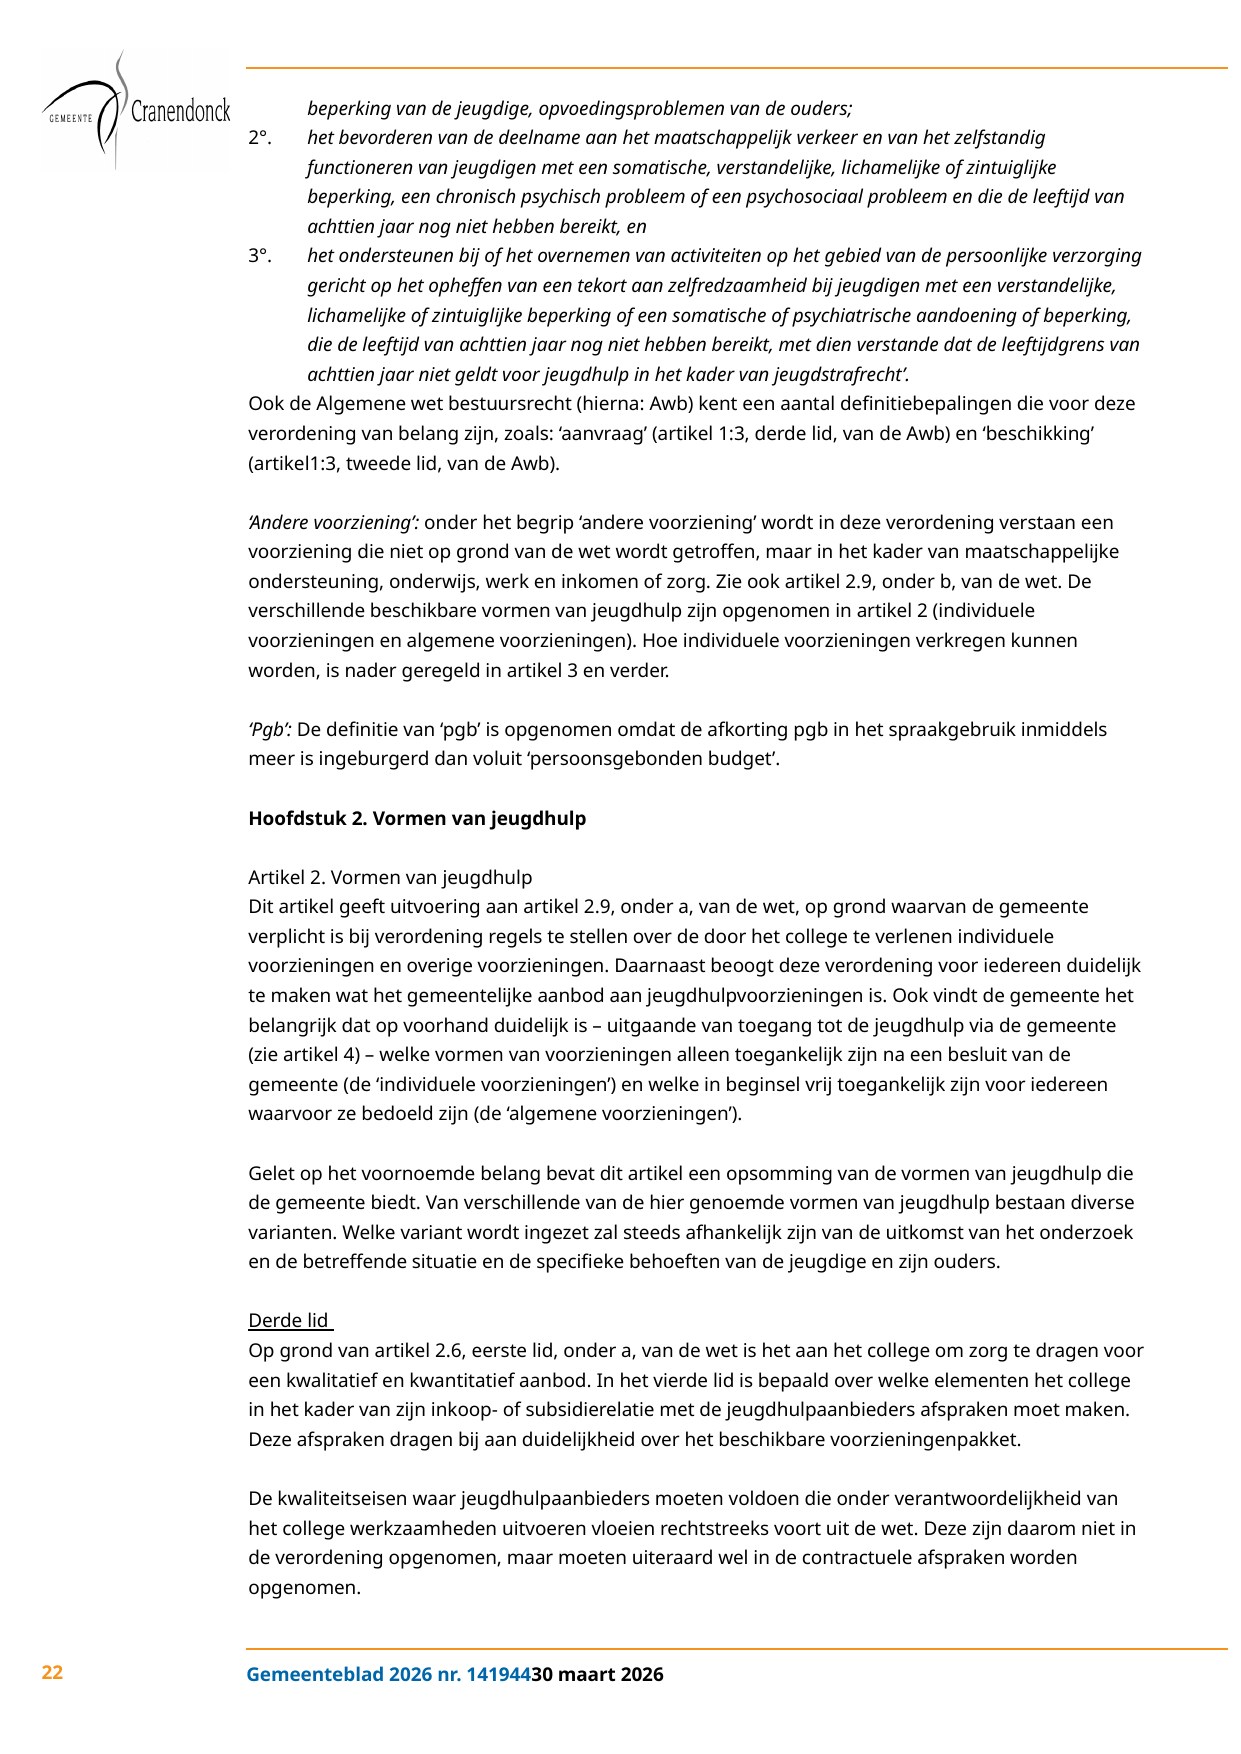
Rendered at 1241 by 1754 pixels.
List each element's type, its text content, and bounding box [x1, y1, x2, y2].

list het bevorderen van de deelname aan het maatschappelijk verkeer en van het zelfstandig functioneren van jeugdigen met een somatische, verstandelijke, lichamelijke of zintuiglijke beperking, een chronisch psychisch probleem of een psychosociaal probleem en die de leeftijd van achttien jaar nog niet hebben bereikt, en [248, 124, 1152, 239]
text ‘Pgb’: De definitie van ‘pgb’ is opgenomen omdat de afkorting pgb in het spraakgebruik inmiddels meer is ingeburgerd dan voluit ‘persoonsgebonden budget’. [248, 716, 1152, 771]
text Ook de Algemene wet bestuursrecht (hierna: Awb) kent een aantal definitiebepalingen die voor deze verordening van belang zijn, zoals: ‘aanvraag’ (artikel 1:3, derde lid, van de Awb) en ‘beschikking’ (artikel1:3, tweede lid, van de Awb). [248, 391, 1152, 476]
text ‘Andere voorziening’: onder het begrip ‘andere voorziening’ wordt in deze verordening verstaan een voorziening die niet op grond van de wet wordt getroffen, maar in het kader van maatschappelijke ondersteuning, onderwijs, werk en inkomen of zorg. Zie ook artikel 2.9, onder b, van de wet. De verschillende beschikbare vormen van jeugdhulp zijn opgenomen in artikel 2 (individuele voorzieningen en algemene voorzieningen). Hoe individuele voorzieningen verkregen kunnen worden, is nader geregeld in artikel 3 en verder. [248, 509, 1152, 683]
text Dit artikel geeft uitvoering aan artikel 2.9, onder a, van de wet, op grond waarvan de gemeente verplicht is bij verordening regels te stellen over de door het college te verlenen individuele voorzieningen en overige voorzieningen. Daarnaast beoogt deze verordening voor iedereen duidelijk te maken wat het gemeentelijke aanbod aan jeugdhulpvoorzieningen is. Ook vindt de gemeente het belangrijk dat op voorhand duidelijk is – uitgaande van toegang tot de jeugdhulp via de gemeente (zie artikel 4) – welke vormen van voorzieningen alleen toegankelijk zijn na een besluit van de gemeente (de ‘individuele voorzieningen’) en welke in beginsel vrij toegankelijk zijn voor iedereen waarvoor ze bedoeld zijn (de ‘algemene voorzieningen’). [248, 893, 1152, 1126]
text Op grond van artikel 2.6, eerste lid, onder a, van de wet is het aan het college om zorg te dragen voor een kwalitatief en kwantitatief aanbod. In het vierde lid is bepaald over welke elementen het college in het kader van zijn inkoop- of subsidierelatie met de jeugdhulpaanbieders afspraken moet maken. Deze afspraken dragen bij aan duidelijkheid over het beschikbare voorzieningenpakket. [248, 1337, 1152, 1452]
text De kwaliteitseisen waar jeugdhulpaanbieders moeten voldoen die onder verantwoordelijkheid van het college werkzaamheden uitvoeren vloeien rechtstreeks voort uit de wet. Deze zijn daarom niet in de verordening opgenomen, maar moeten uiteraard wel in de contractuele afspraken worden opgenomen. [248, 1485, 1152, 1600]
text Derde lid [248, 1308, 1152, 1333]
text Hoofdstuk 2. Vormen van jeugdhulp [248, 805, 1152, 831]
picture [41, 47, 231, 172]
list het ondersteunen bij of het overnemen van activiteiten op het gebied van de persoonlijke verzorging gericht op het opheffen van een tekort aan zelfredzaamheid bij jeugdigen met een verstandelijke, lichamelijke of zintuiglijke beperking of een somatische of psychiatrische aandoening of beperking, die de leeftijd van achttien jaar nog niet hebben bereikt, met dien verstande dat de leeftijdgrens van achttien jaar niet geldt voor jeugdhulp in het kader van jeugdstrafrecht’. [248, 243, 1152, 387]
list beperking van de jeugdige, opvoedingsproblemen van de ouders; [248, 95, 1152, 121]
text Gelet op het voornoemde belang bevat dit artikel een opsomming van de vormen van jeugdhulp die de gemeente biedt. Van verschillende van de hier genoemde vormen van jeugdhulp bestaan diverse varianten. Welke variant wordt ingezet zal steeds afhankelijk zijn van de uitkomst van het onderzoek en de betreffende situatie en de specifieke behoeften van de jeugdige en zijn ouders. [248, 1160, 1152, 1274]
text Artikel 2. Vormen van jeugdhulp [248, 864, 1152, 890]
